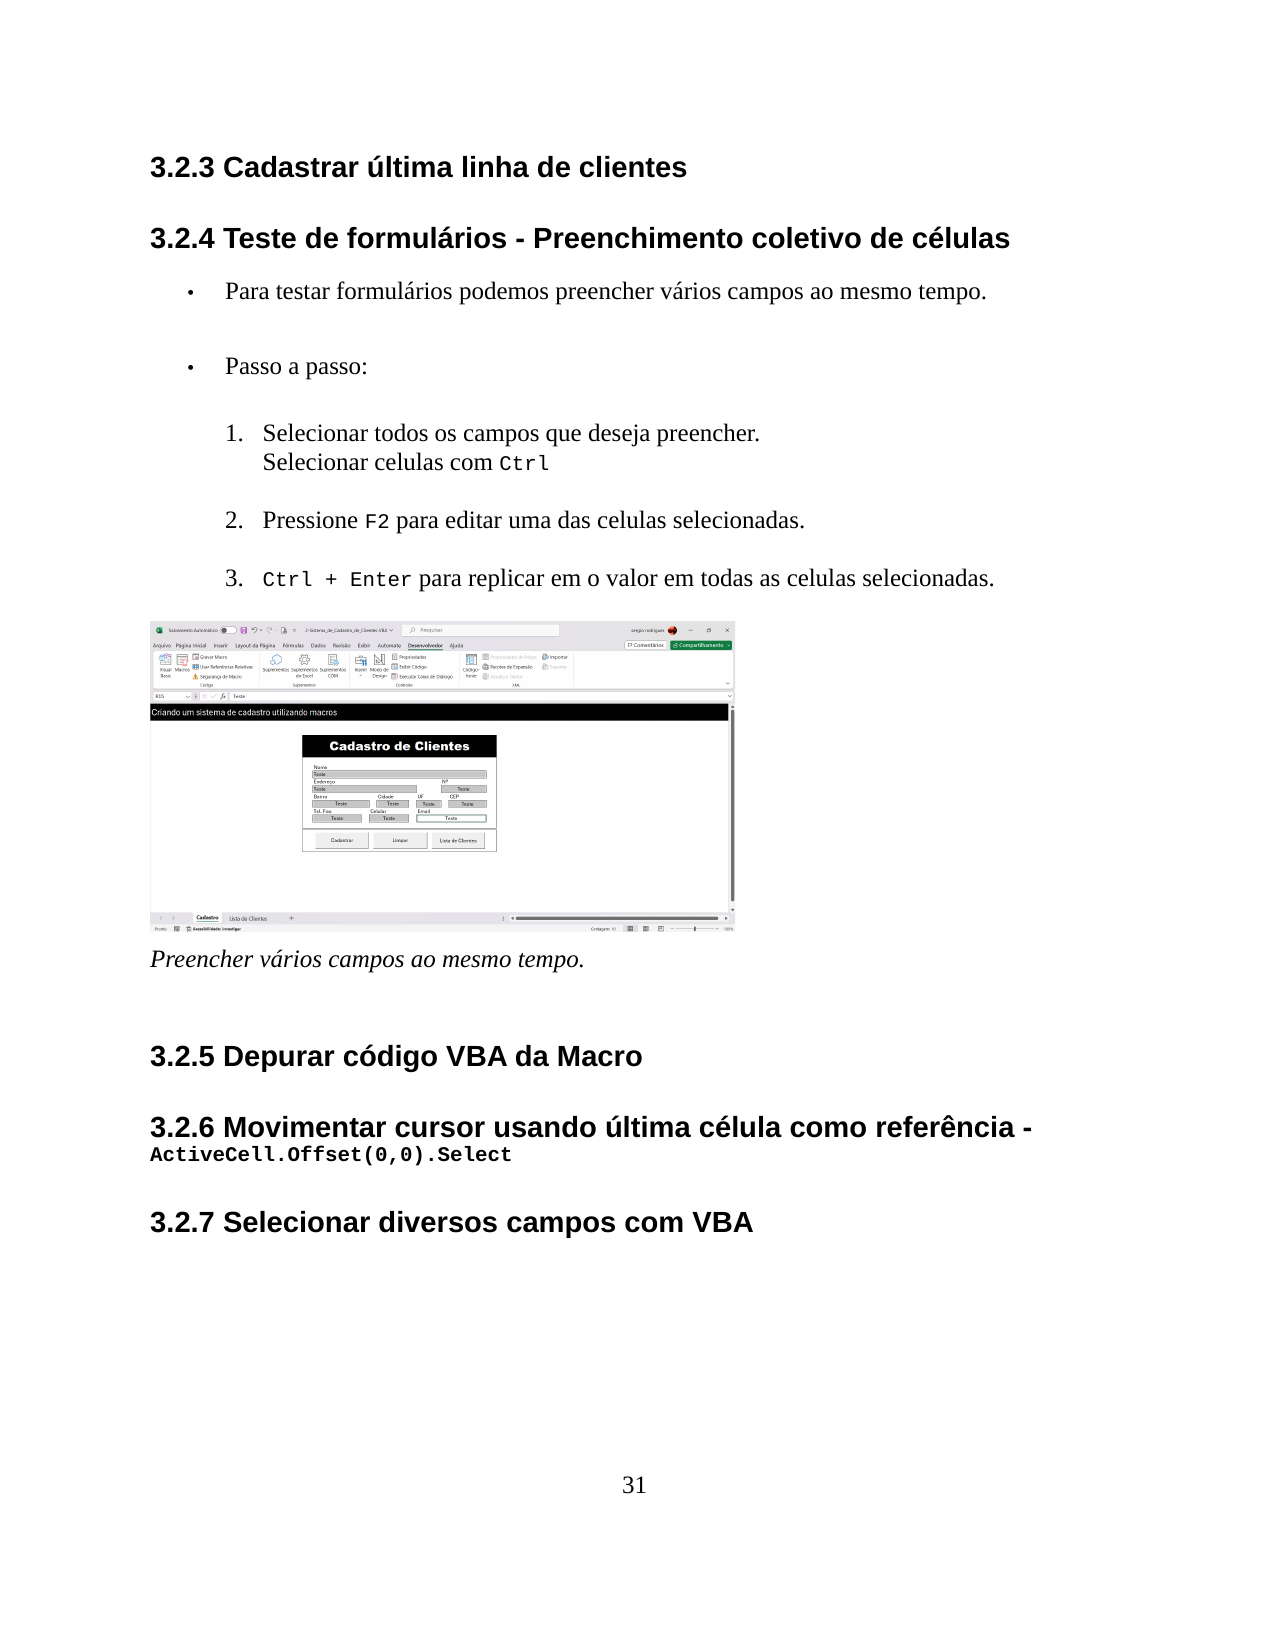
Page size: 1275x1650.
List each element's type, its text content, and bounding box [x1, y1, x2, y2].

subtitle 3.2.7 Selecionar diversos campos com VBA [150, 1205, 1125, 1239]
subtitle 3.2.5 Depurar código VBA da Macro [150, 1039, 1125, 1073]
list Selecionar todos os campos que deseja preencher. Selecionar celulas com Ctrl [225, 418, 1125, 505]
list Passo a passo: [187, 351, 1125, 409]
text Preencher vários campos ao mesmo tempo. [150, 944, 1125, 973]
list Para testar formulários podemos preencher vários campos ao mesmo tempo. [187, 276, 1125, 333]
picture [150, 621, 736, 932]
subtitle 3.2.6 Movimentar cursor usando última célula como referência - ActiveCell.Offset(0,0).Select [150, 1111, 1125, 1168]
list Pressione F2 para editar uma das celulas selecionadas. [225, 505, 1125, 563]
subtitle 3.2.3 Cadastrar última linha de clientes [150, 150, 1125, 183]
list Ctrl + Enter para replicar em o valor em todas as celulas selecionadas. [225, 563, 1125, 622]
subtitle 3.2.4 Teste de formulários - Preenchimento coletivo de células [150, 221, 1125, 254]
